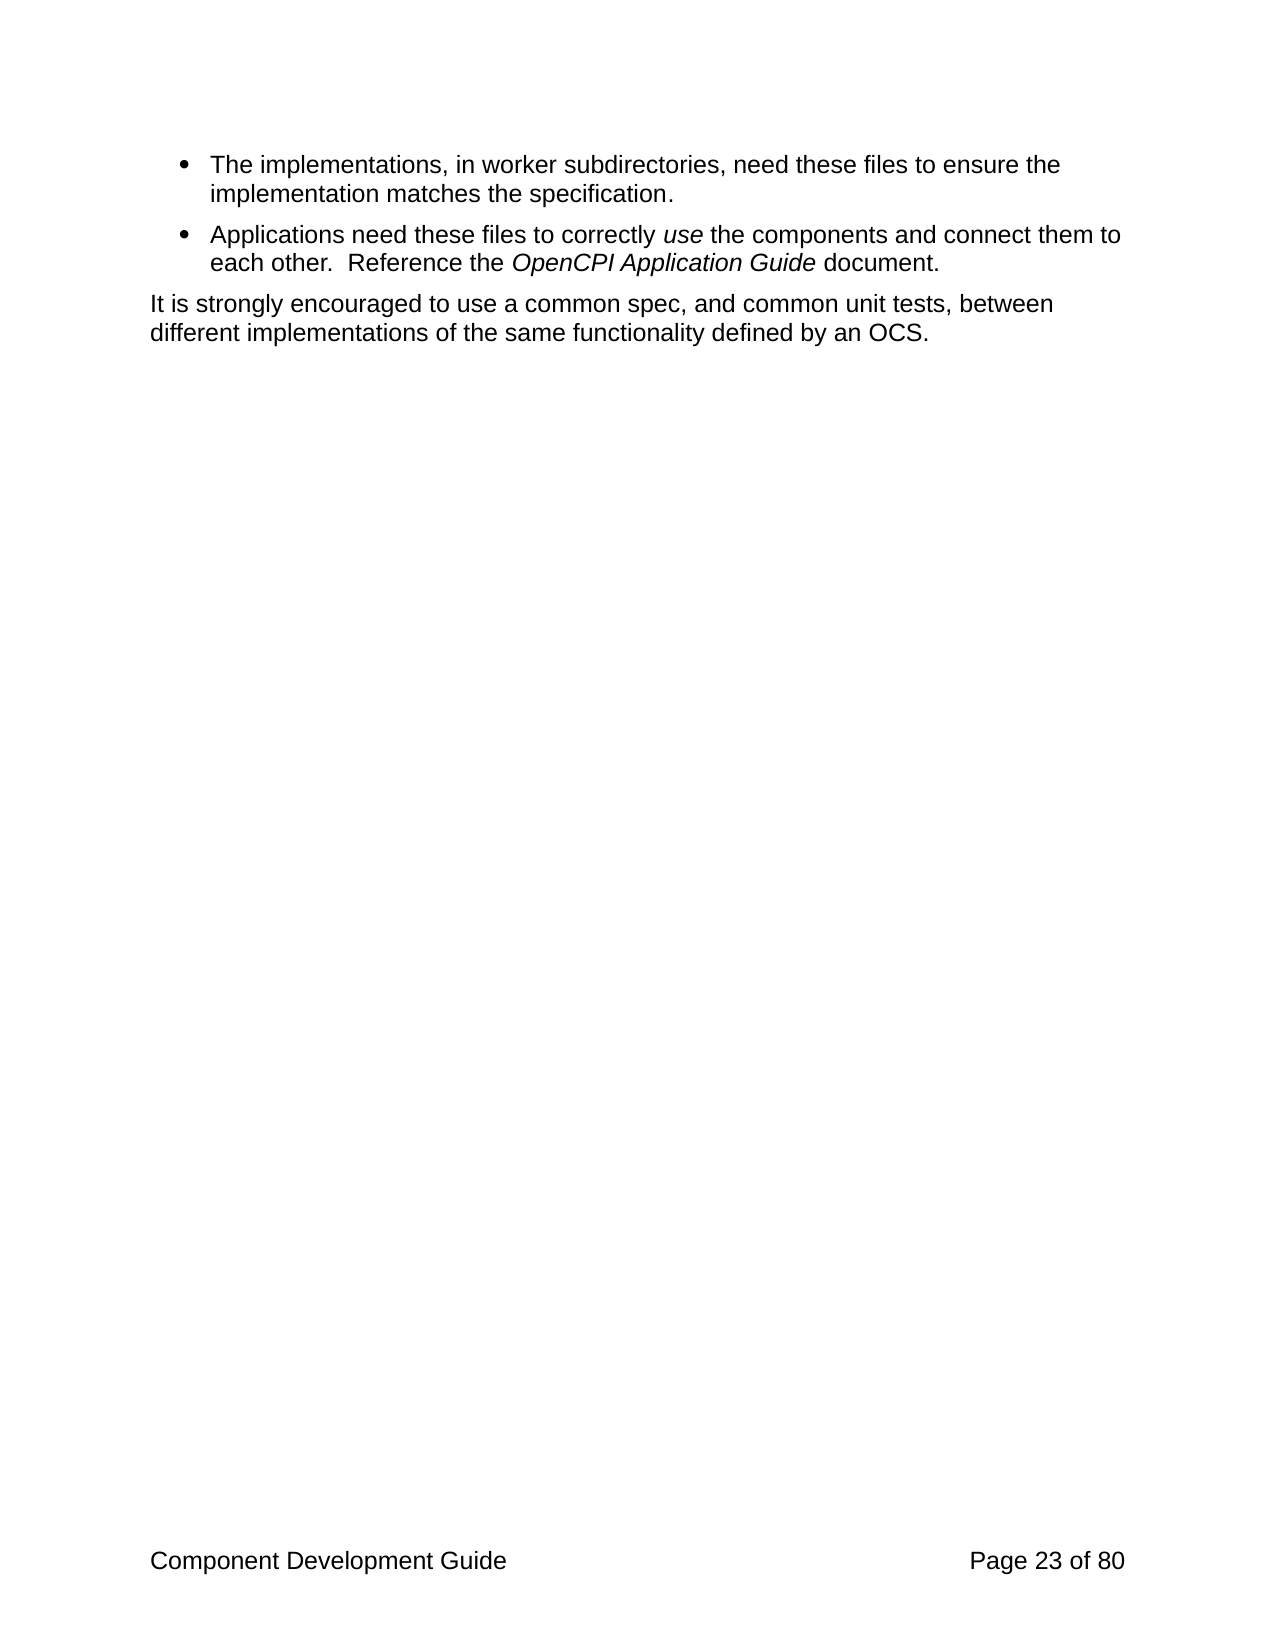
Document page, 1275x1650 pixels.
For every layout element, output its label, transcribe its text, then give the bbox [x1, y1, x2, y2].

list Applications need these files to correctly use the components and connect them to each other. Reference the OpenCPI Application Guide document. [180, 219, 1125, 277]
list The implementations, in worker subdirectories, need these files to ensure the implementation matches the specification. [180, 150, 1125, 208]
text It is strongly encouraged to use a common spec, and common unit tests, between different implementations of the same functionality defined by an OCS. [150, 289, 1125, 347]
